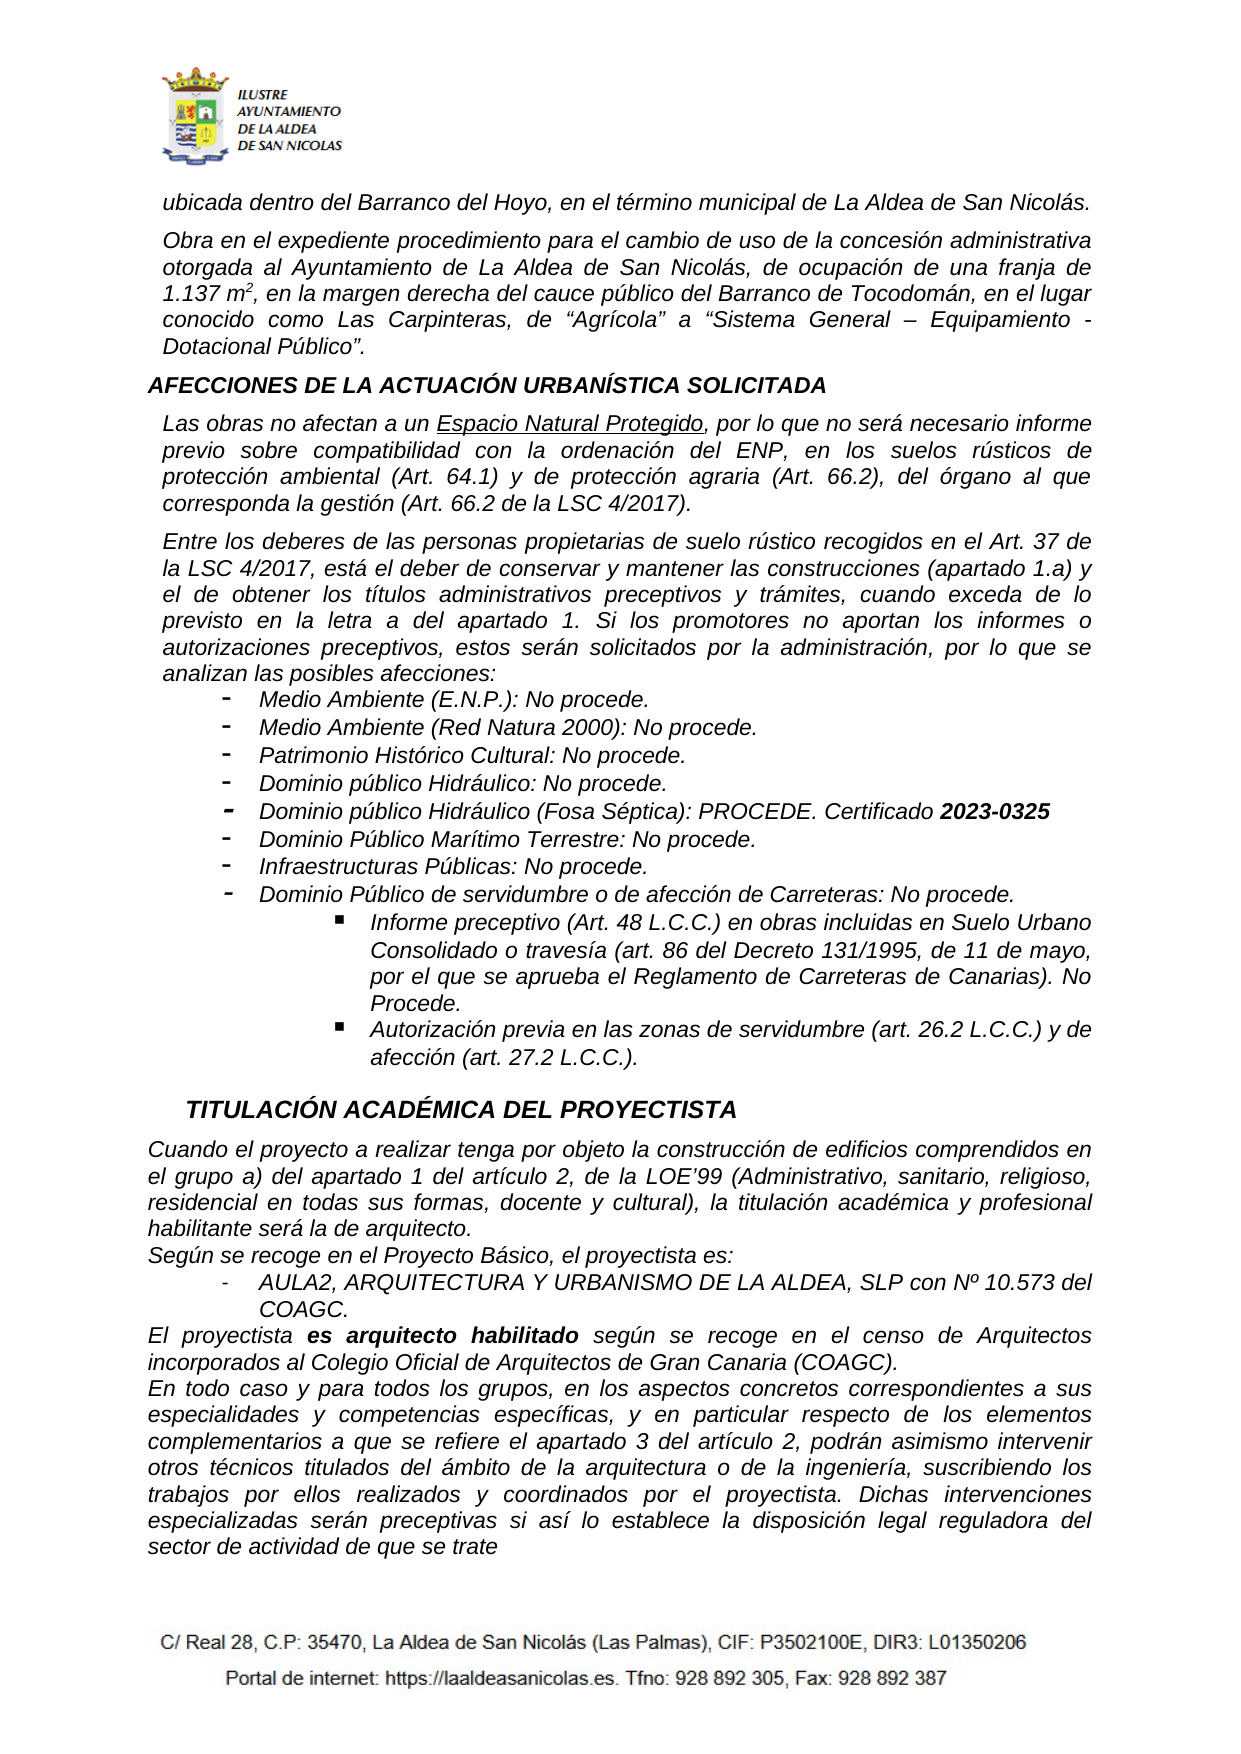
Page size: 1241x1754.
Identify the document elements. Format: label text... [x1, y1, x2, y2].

text Las obras no afectan a un Espacio Natural Protegido, por lo que no será necesario informe previo sobre compatibilidad con la ordenación del ENP, en los suelos rústicos de protección ambiental (Art. 64.1) y de protección agraria (Art. 66.2), del órgano al que corresponda la gestión (Art. 66.2 de la LSC 4/2017). [162, 410, 1093, 516]
subtitle TITULACIÓN ACADÉMICA DEL PROYECTISTA [185, 1095, 1093, 1124]
list Infraestructuras Públicas: No procede. [221, 853, 1093, 881]
list Medio Ambiente (E.N.P.): No procede. [221, 686, 1093, 714]
text El proyectista es arquitecto habilitado según se recoge en el censo de Arquitectos incorporados al Colegio Oficial de Arquitectos de Gran Canaria (COAGC). [148, 1322, 1093, 1375]
picture [148, 59, 358, 173]
list Dominio Público de servidumbre o de afección de Carreteras: No procede. [221, 881, 1093, 909]
text Cuando el proyecto a realizar tenga por objeto la construcción de edificios comprendidos en el grupo a) del apartado 1 del artículo 2, de la LOE’99 (Administrativo, sanitario, religioso, residencial en todas sus formas, docente y cultural), la titulación académica y profesional habilitante será la de arquitecto. [148, 1136, 1093, 1242]
list Dominio público Hidráulico: No procede. [221, 770, 1093, 798]
list Dominio Público Marítimo Terrestre: No procede. [221, 826, 1093, 853]
list Informe preceptivo (Art. 48 L.C.C.) en obras incluidas en Suelo Urbano Consolidado o travesía (art. 86 del Decreto 131/1995, de 11 de mayo, por el que se aprueba el Reglamento de Carreteras de Canarias). No Procede. [333, 909, 1093, 1016]
list AULA2, ARQUITECTURA Y URBANISMO DE LA ALDEA, SLP con Nº 10.573 del COAGC. [221, 1268, 1093, 1322]
list Medio Ambiente (Red Natura 2000): No procede. [221, 714, 1093, 742]
text Según se recoge en el Proyecto Básico, el proyectista es: [148, 1242, 1093, 1268]
picture [148, 1626, 1034, 1694]
text Obra en el expediente procedimiento para el cambio de uso de la concesión administrativa otorgada al Ayuntamiento de La Aldea de San Nicolás, de ocupación de una franja de 1.137 m2, en la margen derecha del cauce público del Barranco de Tocodomán, en el lugar conocido como Las Carpinteras, de “Agrícola” a “Sistema General – Equipamiento -Dotacional Público”. [162, 227, 1093, 359]
text ubicada dentro del Barranco del Hoyo, en el término municipal de La Aldea de San Nicolás. [162, 188, 1093, 215]
text AFECCIONES DE LA ACTUACIÓN URBANÍSTICA SOLICITADA [148, 372, 1093, 398]
list Patrimonio Histórico Cultural: No procede. [221, 742, 1093, 770]
list Autorización previa en las zonas de servidumbre (art. 26.2 L.C.C.) y de afección (art. 27.2 L.C.C.). [333, 1016, 1093, 1070]
text Entre los deberes de las personas propietarias de suelo rústico recogidos en el Art. 37 de la LSC 4/2017, está el deber de conservar y mantener las construcciones (apartado 1.a) y el de obtener los títulos administrativos preceptivos y trámites, cuando exceda de lo previsto en la letra a del apartado 1. Si los promotores no aportan los informes o autorizaciones preceptivos, estos serán solicitados por la administración, por lo que se analizan las posibles afecciones: [162, 528, 1093, 686]
list Dominio público Hidráulico (Fosa Séptica): PROCEDE. Certificado 2023-0325 [221, 798, 1093, 826]
text En todo caso y para todos los grupos, en los aspectos concretos correspondientes a sus especialidades y competencias específicas, y en particular respecto de los elementos complementarios a que se refiere el apartado 3 del artículo 2, podrán asimismo intervenir otros técnicos titulados del ámbito de la arquitectura o de la ingeniería, suscribiendo los trabajos por ellos realizados y coordinados por el proyectista. Dichas intervenciones especializadas serán preceptivas si así lo establece la disposición legal reguladora del sector de actividad de que se trate [148, 1375, 1093, 1559]
